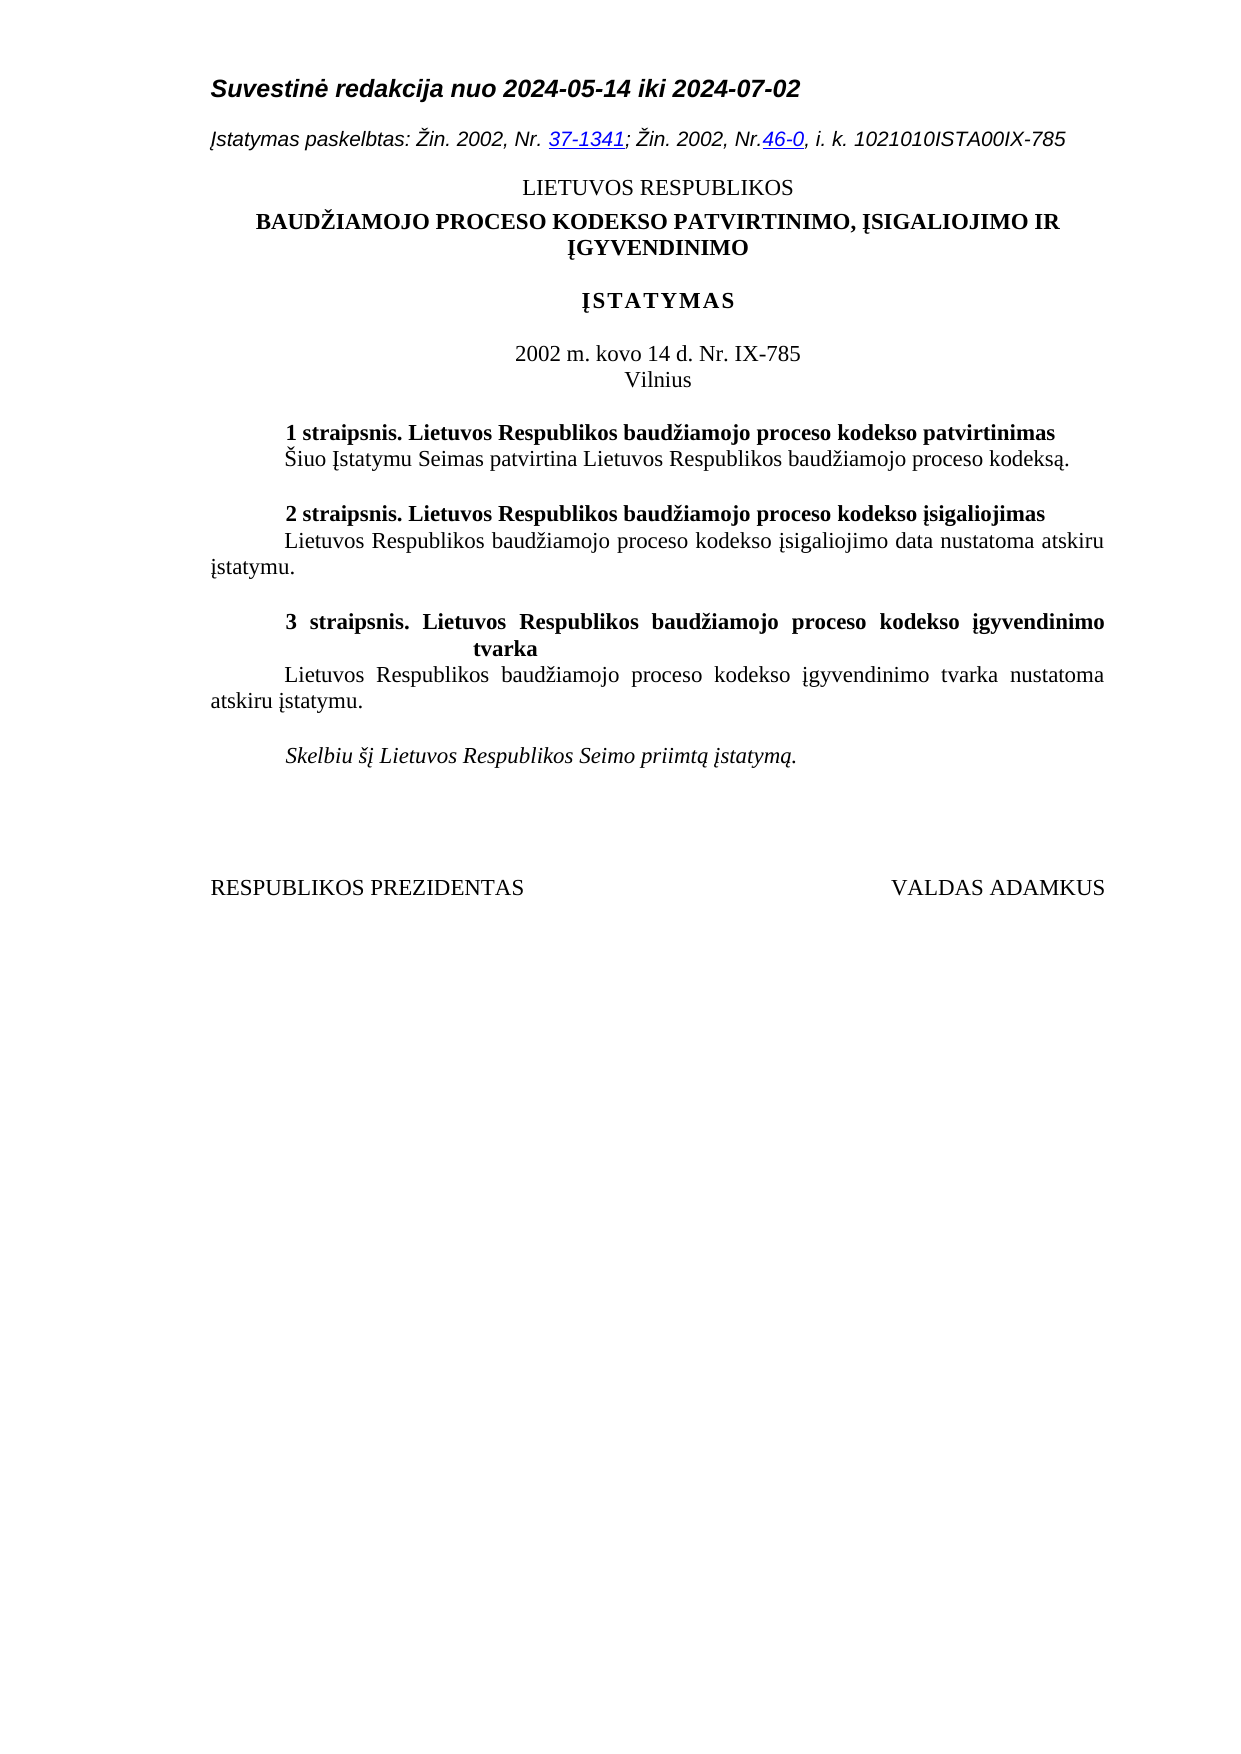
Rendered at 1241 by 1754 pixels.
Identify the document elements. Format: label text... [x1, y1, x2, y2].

text BAUDŽIAMOJO PROCESO KODEKSO PATVIRTINIMO, ĮSIGALIOJIMO IR ĮGYVENDINIMO [210, 208, 1105, 261]
text Įstatymas paskelbtas: Žin. 2002, Nr. 37-1341; Žin. 2002, Nr.46-0, i. k. 1021010ISTA00IX-785 [210, 127, 1105, 151]
text Skelbiu šį Lietuvos Respublikos Seimo priimtą įstatymą. [210, 742, 1105, 769]
text Šiuo Įstatymu Seimas patvirtina Lietuvos Respublikos baudžiamojo proceso kodeksą. [210, 445, 1105, 472]
text LIETUVOS RESPUBLIKOS [210, 174, 1105, 201]
text 2 straipsnis. Lietuvos Respublikos baudžiamojo proceso kodekso įsigaliojimas [285, 500, 1105, 527]
text 2002 m. kovo 14 d. Nr. IX-785 Vilnius [210, 340, 1105, 393]
text Suvestinė redakcija nuo 2024-05-14 iki 2024-07-02 [210, 74, 1105, 103]
text 3 straipsnis. Lietuvos Respublikos baudžiamojo proceso kodekso įgyvendinimo tvarka [285, 608, 1105, 661]
text ĮSTATYMAS [210, 287, 1105, 313]
text Lietuvos Respublikos baudžiamojo proceso kodekso įsigaliojimo data nustatoma atskiru įstatymu. [210, 527, 1105, 579]
text Lietuvos Respublikos baudžiamojo proceso kodekso įgyvendinimo tvarka nustatoma atskiru įstatymu. [210, 661, 1105, 714]
text 1 straipsnis. Lietuvos Respublikos baudžiamojo proceso kodekso patvirtinimas [285, 419, 1105, 445]
text RESPUBLIKOS PREZIDENTAS VALDAS ADAMKUS [210, 874, 1105, 901]
